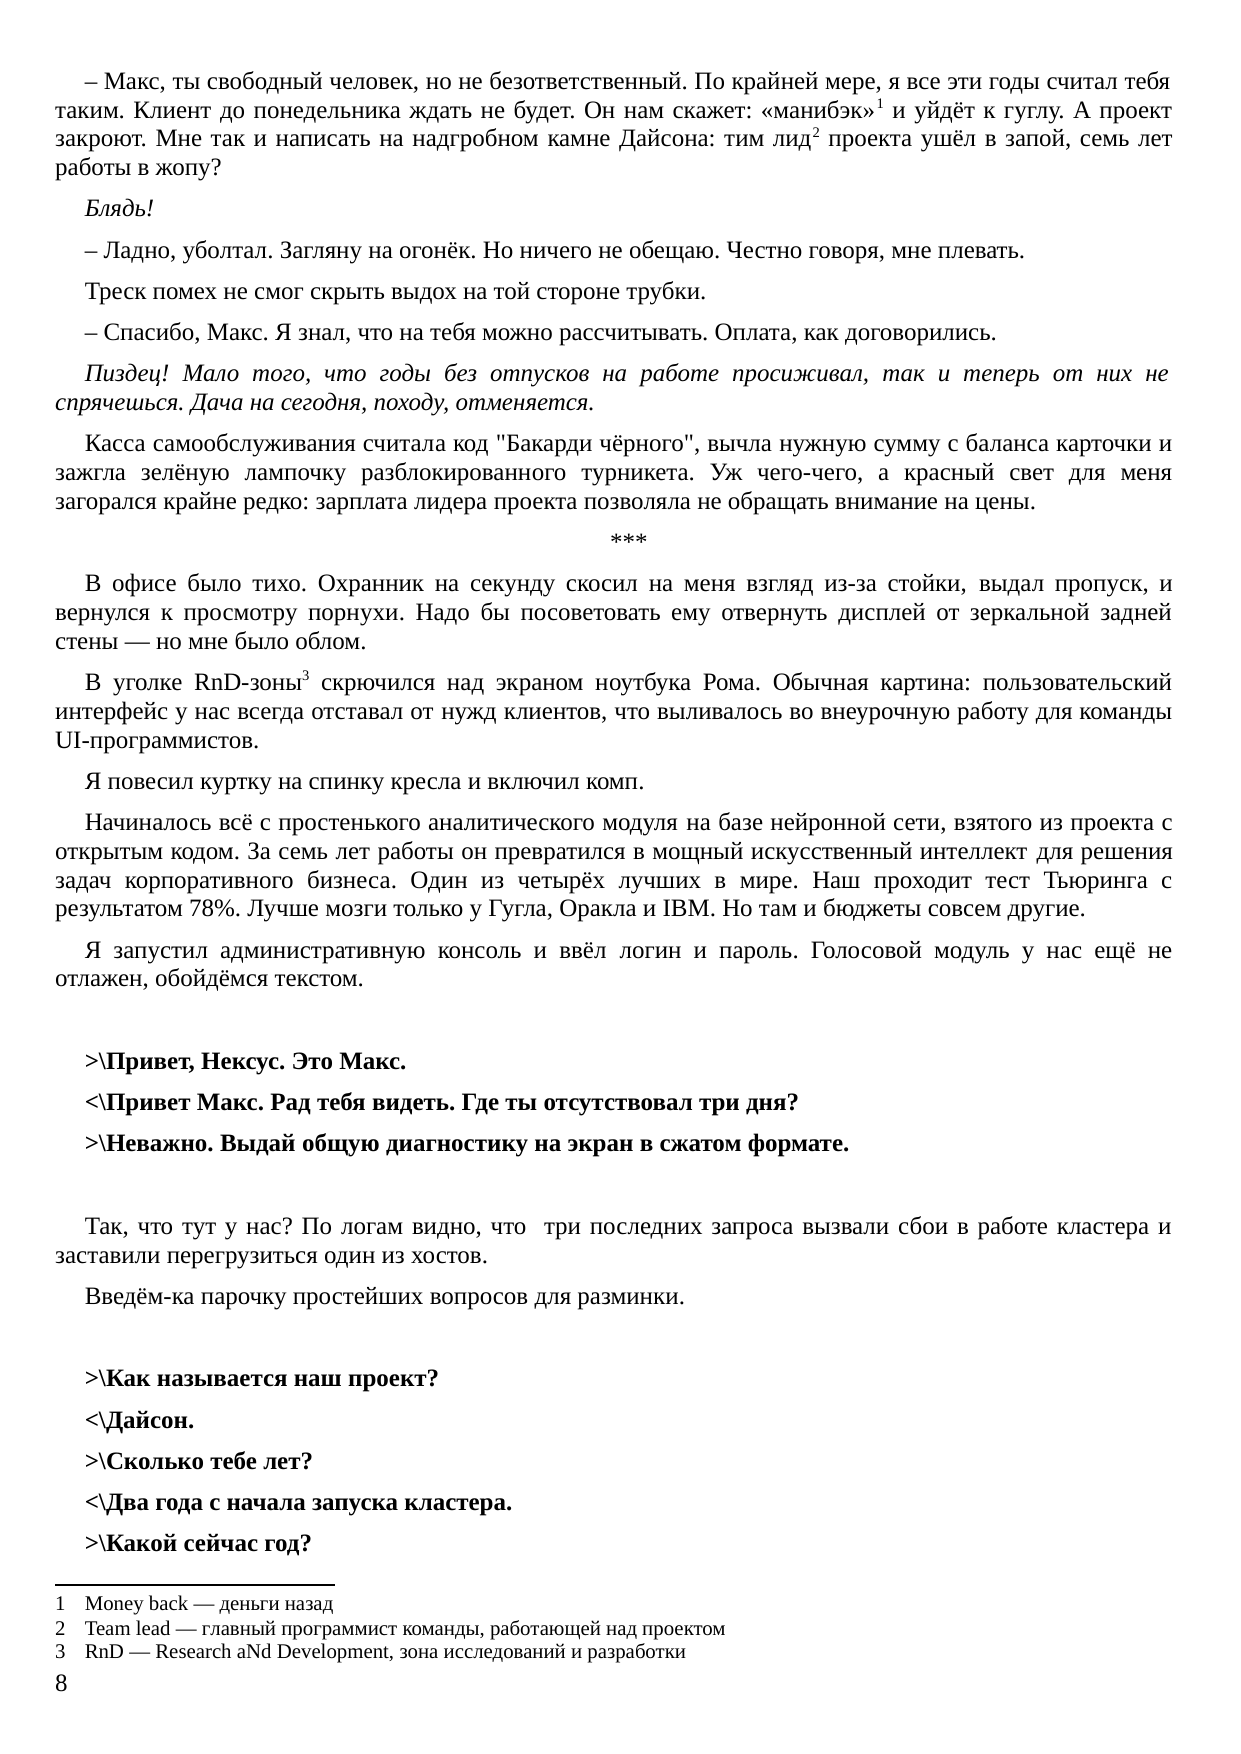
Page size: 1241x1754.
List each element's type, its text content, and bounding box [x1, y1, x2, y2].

text Money back — деньги назад [55, 1591, 1173, 1615]
text Касса самообслуживания считала код "Бакарди чёрного", вычла нужную сумму с баланса карточки и зажгла зелёную лампочку разблокированного турникета. Уж чего-чего, а красный свет для меня загорался крайне редко: зарплата лидера проекта позволяла не обращать внимание на цены. [55, 428, 1173, 515]
text >\Сколько тебе лет? [55, 1446, 1173, 1475]
text >\Привет, Нексус. Это Макс. [55, 1046, 1173, 1075]
text Так, что тут у нас? По логам видно, что три последних запроса вызвали сбои в работе кластера и заставили перегрузиться один из хостов. [55, 1211, 1173, 1268]
text >\Какой сейчас год? [55, 1528, 1173, 1557]
text Я повесил куртку на спинку кресла и включил комп. [55, 766, 1173, 795]
text Начиналось всё с простенького аналитического модуля на базе нейронной сети, взятого из проекта с открытым кодом. За семь лет работы он превратился в мощный искусственный интеллект для решения задач корпоративного бизнеса. Один из четырёх лучших в мире. Наш проходит тест Тьюринга с результатом 78%. Лучше мозги только у Гугла, Оракла и IBM. Но там и бюджеты совсем другие. [55, 807, 1173, 922]
text >\Неважно. Выдай общую диагностику на экран в сжатом формате. [55, 1128, 1173, 1157]
text В офисе было тихо. Охранник на секунду скосил на меня взгляд из-за стойки, выдал пропуск, и вернулся к просмотру порнухи. Надо бы посоветовать ему отвернуть дисплей от зеркальной задней стены — но мне было облом. [55, 568, 1173, 655]
text >\Как называется наш проект? [55, 1363, 1173, 1392]
text RnD — Research aNd Development, зона исследований и разработки [55, 1639, 1173, 1663]
text <\Два года с начала запуска кластера. [55, 1487, 1173, 1516]
text <\Дайсон. [55, 1405, 1173, 1433]
text Введём-ка парочку простейших вопросов для разминки. [55, 1281, 1173, 1310]
text Team lead — главный программист команды, работающей над проектом [55, 1615, 1173, 1639]
text Треск помех не смог скрыть выдох на той стороне трубки. [55, 276, 1173, 305]
text – Макс, ты свободный человек, но не безответственный. По крайней мере, я все эти годы считал тебя таким. Клиент до понедельника ждать не будет. Он нам скажет: «манибэк» и уйдёт к гуглу. А проект закроют. Мне так и написать на надгробном камне Дайсона: тим лид проекта ушёл в запой, семь лет работы в жопу? [55, 66, 1173, 181]
text Блядь! [55, 193, 1173, 222]
text Пиздец! Мало того, что годы без отпусков на работе просиживал, так и теперь от них не спрячешься. Дача на сегодня, походу, отменяется. [55, 358, 1173, 416]
text – Ладно, уболтал. Загляну на огонёк. Но ничего не обещаю. Честно говоря, мне плевать. [55, 235, 1173, 263]
text *** [55, 527, 1173, 556]
text <\Привет Макс. Рад тебя видеть. Где ты отсутствовал три дня? [55, 1087, 1173, 1116]
text В уголке RnD-зоны скрючился над экраном ноутбука Рома. Обычная картина: пользовательский интерфейс у нас всегда отставал от нужд клиентов, что выливалось во внеурочную работу для команды UI-программистов. [55, 667, 1173, 753]
text – Спасибо, Макс. Я знал, что на тебя можно рассчитывать. Оплата, как договорились. [55, 317, 1173, 346]
text Я запустил административную консоль и ввёл логин и пароль. Голосовой модуль у нас ещё не отлажен, обойдёмся текстом. [55, 935, 1173, 992]
